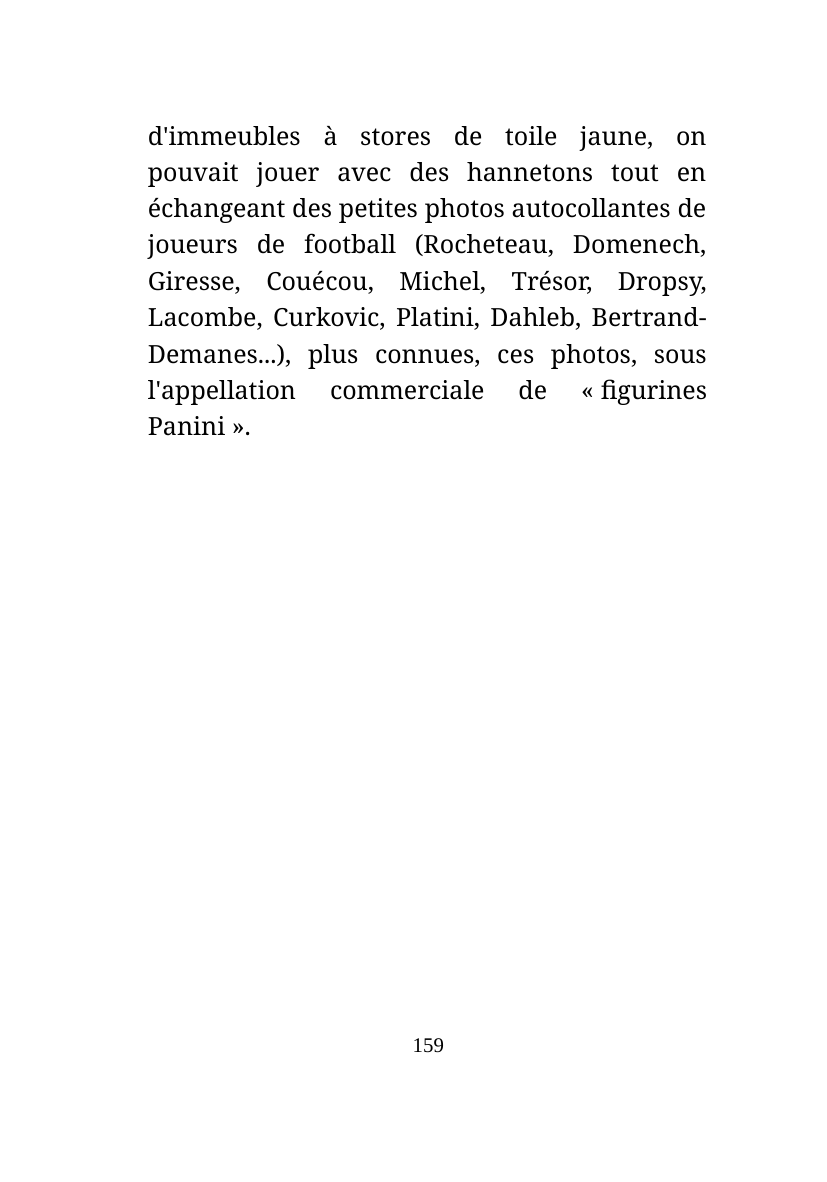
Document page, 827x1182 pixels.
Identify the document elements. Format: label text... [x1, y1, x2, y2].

text d'immeubles à stores de toile jaune, on pouvait jouer avec des hannetons tout en échangeant des petites photos autocollantes de joueurs de football (Rocheteau, Domenech, Giresse, Couécou, Michel, Trésor, Dropsy, Lacombe, Curkovic, Platini, Dahleb, Bertrand-Demanes...), plus connues, ces photos, sous l'appellation commerciale de « figurines Panini ». [148, 118, 707, 443]
